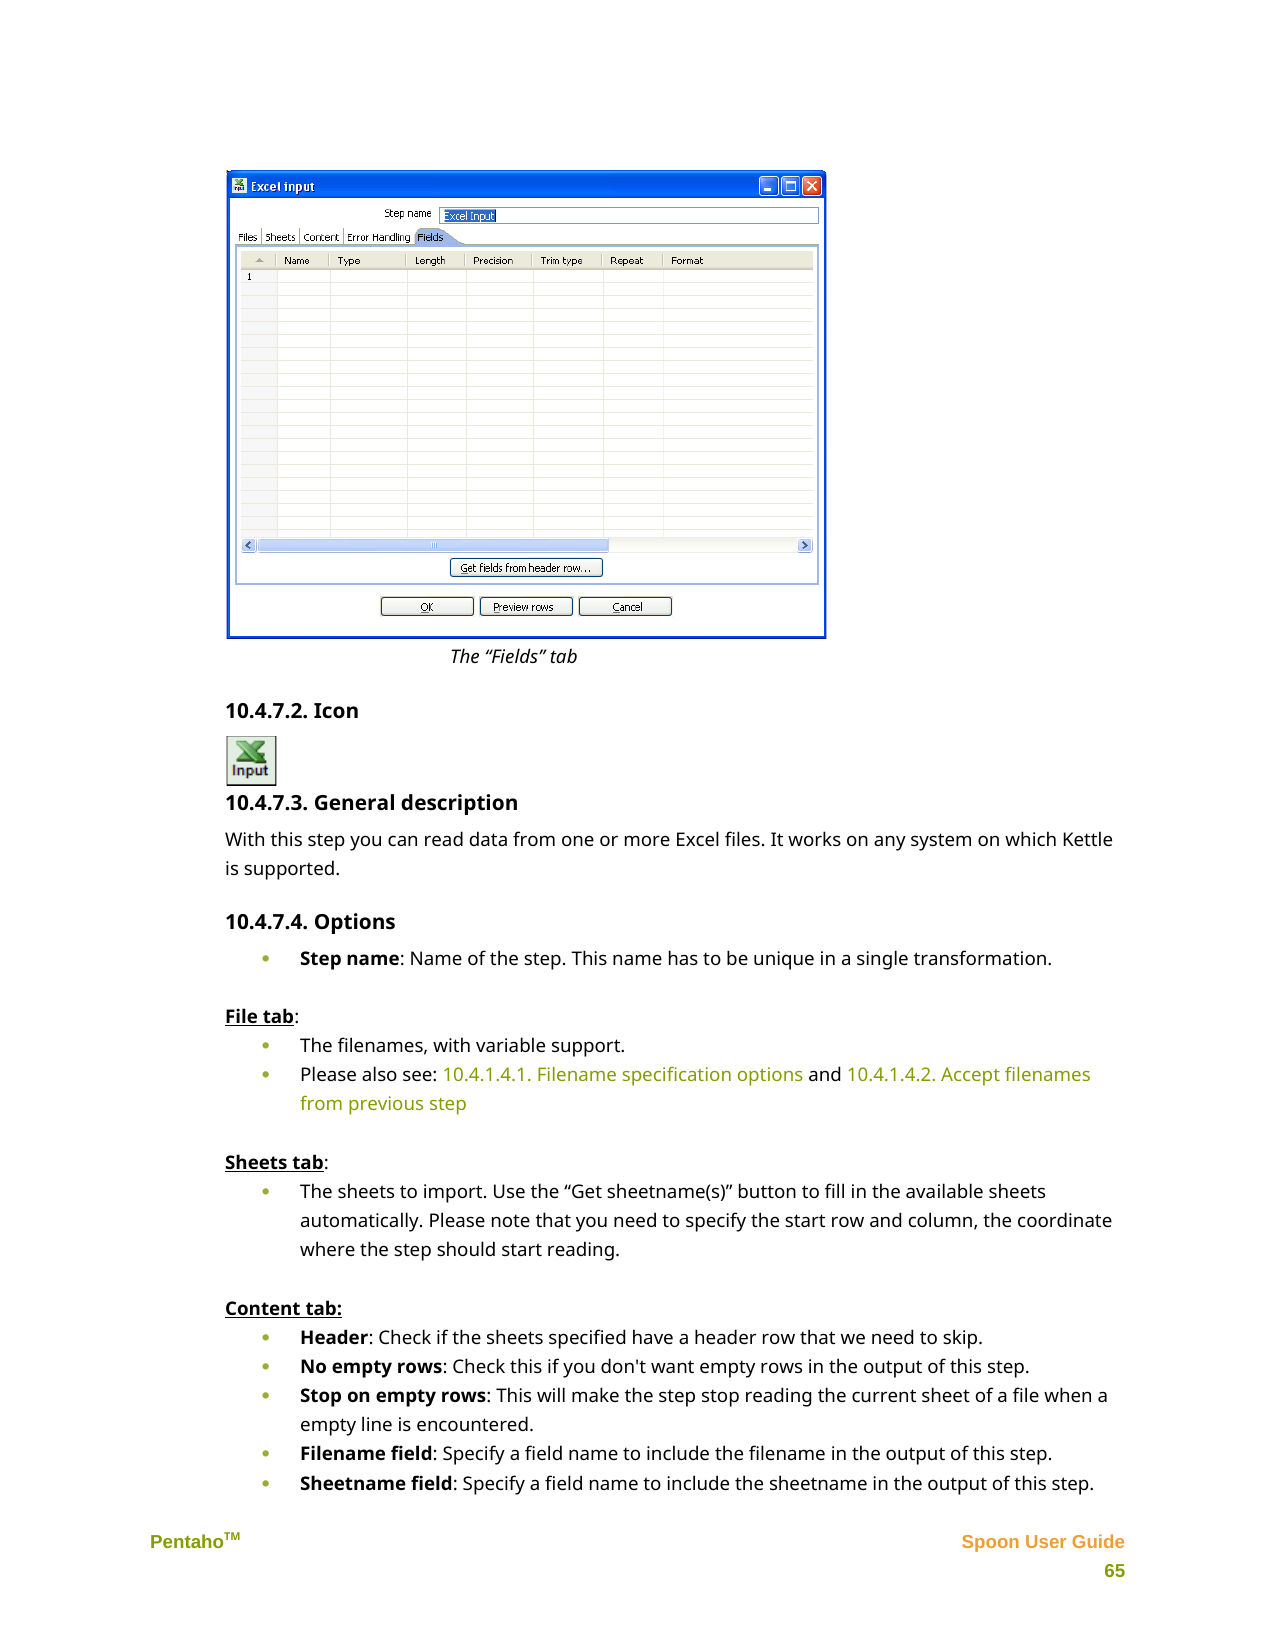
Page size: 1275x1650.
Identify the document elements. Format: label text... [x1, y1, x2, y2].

list Please also see: 10.4.1.4.1. Filename specification options and 10.4.1.4.2. Accept filenames from previous step [262, 1058, 1125, 1117]
text Content tab: [225, 1292, 1125, 1321]
list Step name: Name of the step. This name has to be unique in a single transformation. [262, 942, 1125, 971]
list No empty rows: Check this if you don't want empty rows in the output of this step. [262, 1350, 1125, 1379]
text Sheets tab: [225, 1146, 1125, 1175]
list The filenames, with variable support. [262, 1029, 1125, 1058]
text The “Fields” tab [225, 150, 1125, 670]
list Filename field: Specify a field name to include the filename in the output of this step. [262, 1437, 1125, 1467]
subtitle 10.4.7.4. Options [225, 906, 1125, 935]
subtitle 10.4.7.3. General description [225, 749, 1125, 817]
list Stop on empty rows: This will make the step stop reading the current sheet of a file when a empty line is encountered. [262, 1379, 1125, 1437]
subtitle 10.4.7.2. Icon [225, 695, 1125, 724]
list Sheetname field: Specify a field name to include the sheetname in the output of this step. [262, 1467, 1125, 1496]
list The sheets to import. Use the “Get sheetname(s)” button to fill in the available sheets automatically. Please note that you need to specify the start row and column, the coordinate where the step should start reading. [262, 1175, 1125, 1262]
text With this step you can read data from one or more Excel files. It works on any system on which Kettle is supported. [225, 823, 1125, 881]
picture [226, 736, 277, 786]
picture [226, 170, 827, 639]
text File tab: [225, 1000, 1125, 1029]
list Header: Check if the sheets specified have a header row that we need to skip. [262, 1321, 1125, 1350]
